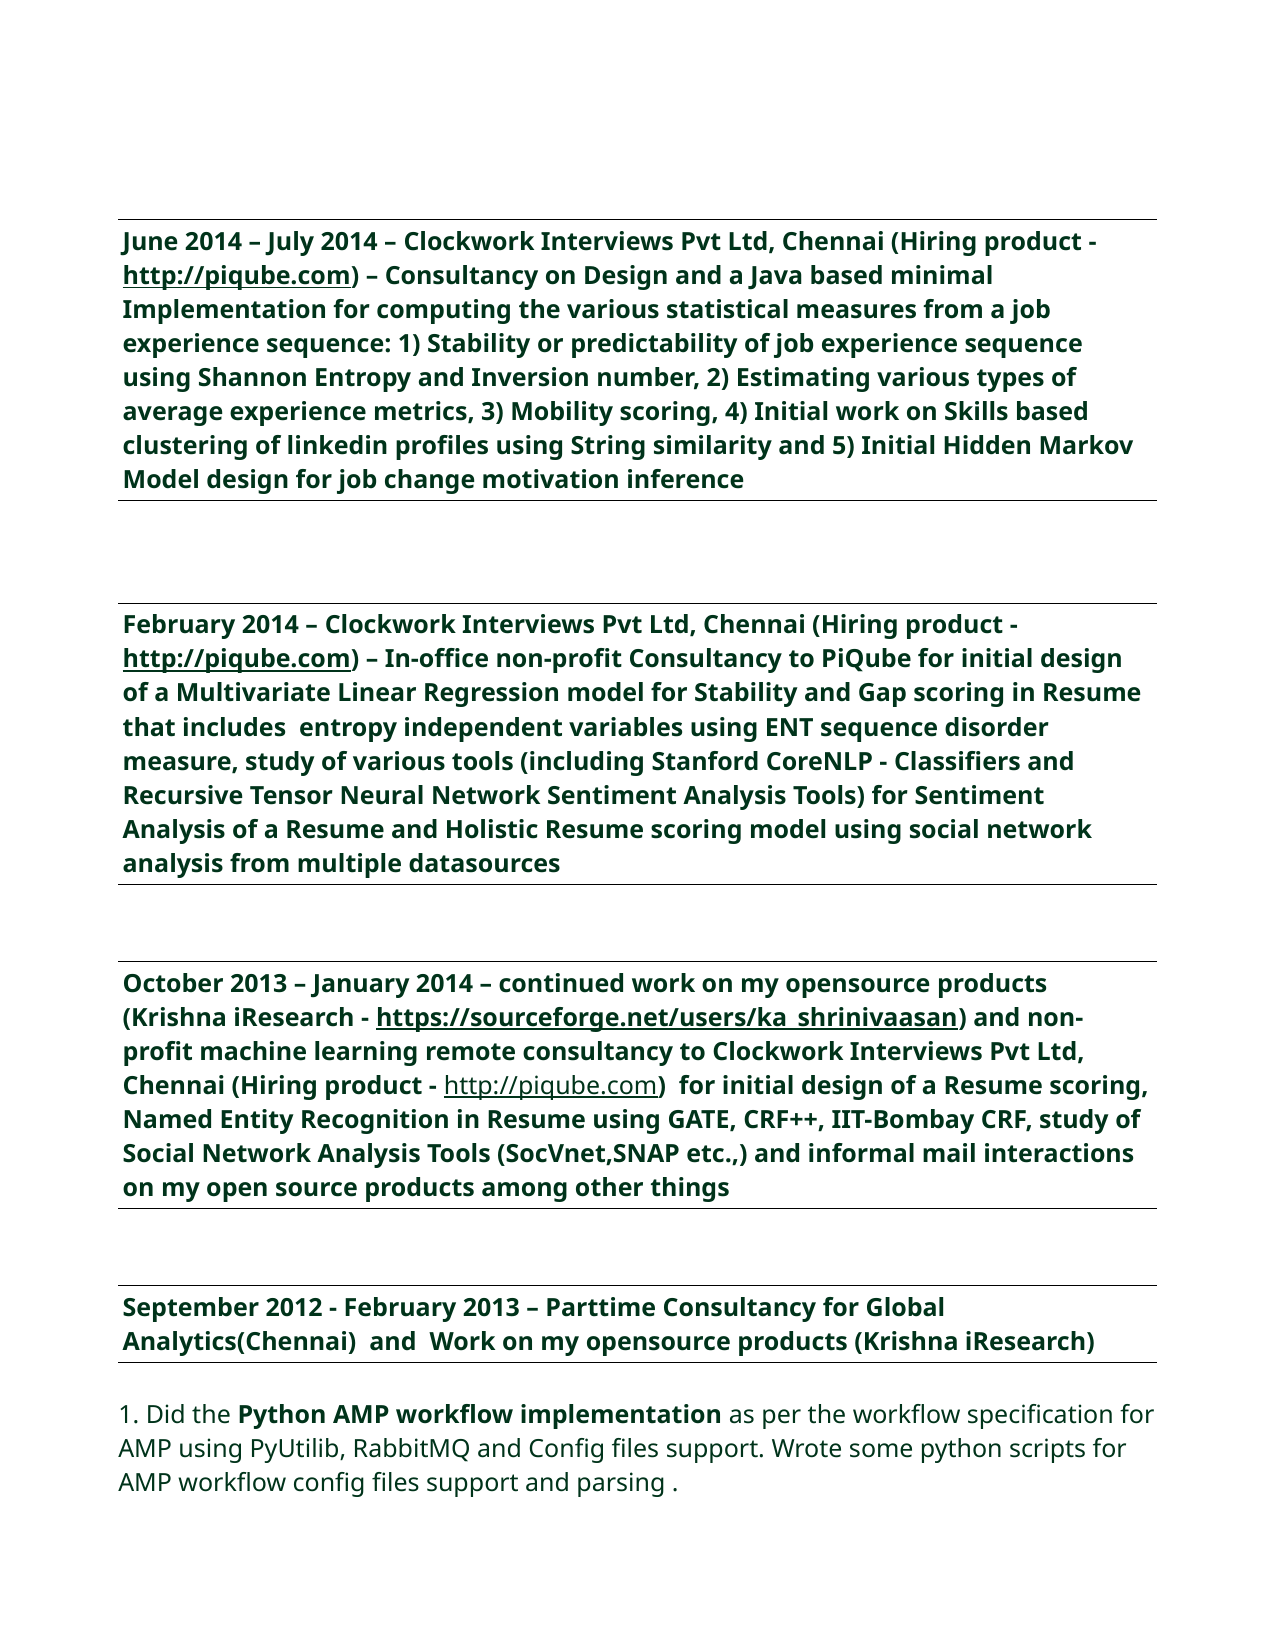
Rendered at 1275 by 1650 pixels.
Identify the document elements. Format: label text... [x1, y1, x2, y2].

text September 2012 - February 2013 – Parttime Consultancy for Global Analytics(Chennai) and Work on my opensource products (Krishna iResearch) [118, 1286, 1157, 1362]
text February 2014 – Clockwork Interviews Pvt Ltd, Chennai (Hiring product - http://piqube.com) – In-office non-profit Consultancy to PiQube for initial design of a Multivariate Linear Regression model for Stability and Gap scoring in Resume that includes entropy independent variables using ENT sequence disorder measure, study of various tools (including Stanford CoreNLP - Classifiers and Recursive Tensor Neural Network Sentiment Analysis Tools) for Sentiment Analysis of a Resume and Holistic Resume scoring model using social network analysis from multiple datasources [118, 604, 1157, 884]
text 1. Did the Python AMP workflow implementation as per the workflow specification for AMP using PyUtilib, RabbitMQ and Config files support. Wrote some python scripts for AMP workflow config files support and parsing . [118, 1396, 1157, 1498]
text October 2013 – January 2014 – continued work on my opensource products (Krishna iResearch - https://sourceforge.net/users/ka_shrinivaasan) and non-profit machine learning remote consultancy to Clockwork Interviews Pvt Ltd, Chennai (Hiring product - http://piqube.com) for initial design of a Resume scoring, Named Entity Recognition in Resume using GATE, CRF++, IIT-Bombay CRF, study of Social Network Analysis Tools (SocVnet,SNAP etc.,) and informal mail interactions on my open source products among other things [118, 962, 1157, 1208]
text June 2014 – July 2014 – Clockwork Interviews Pvt Ltd, Chennai (Hiring product - http://piqube.com) – Consultancy on Design and a Java based minimal Implementation for computing the various statistical measures from a job experience sequence: 1) Stability or predictability of job experience sequence using Shannon Entropy and Inversion number, 2) Estimating various types of average experience metrics, 3) Mobility scoring, 4) Initial work on Skills based clustering of linkedin profiles using String similarity and 5) Initial Hidden Markov Model design for job change motivation inference [118, 220, 1157, 500]
